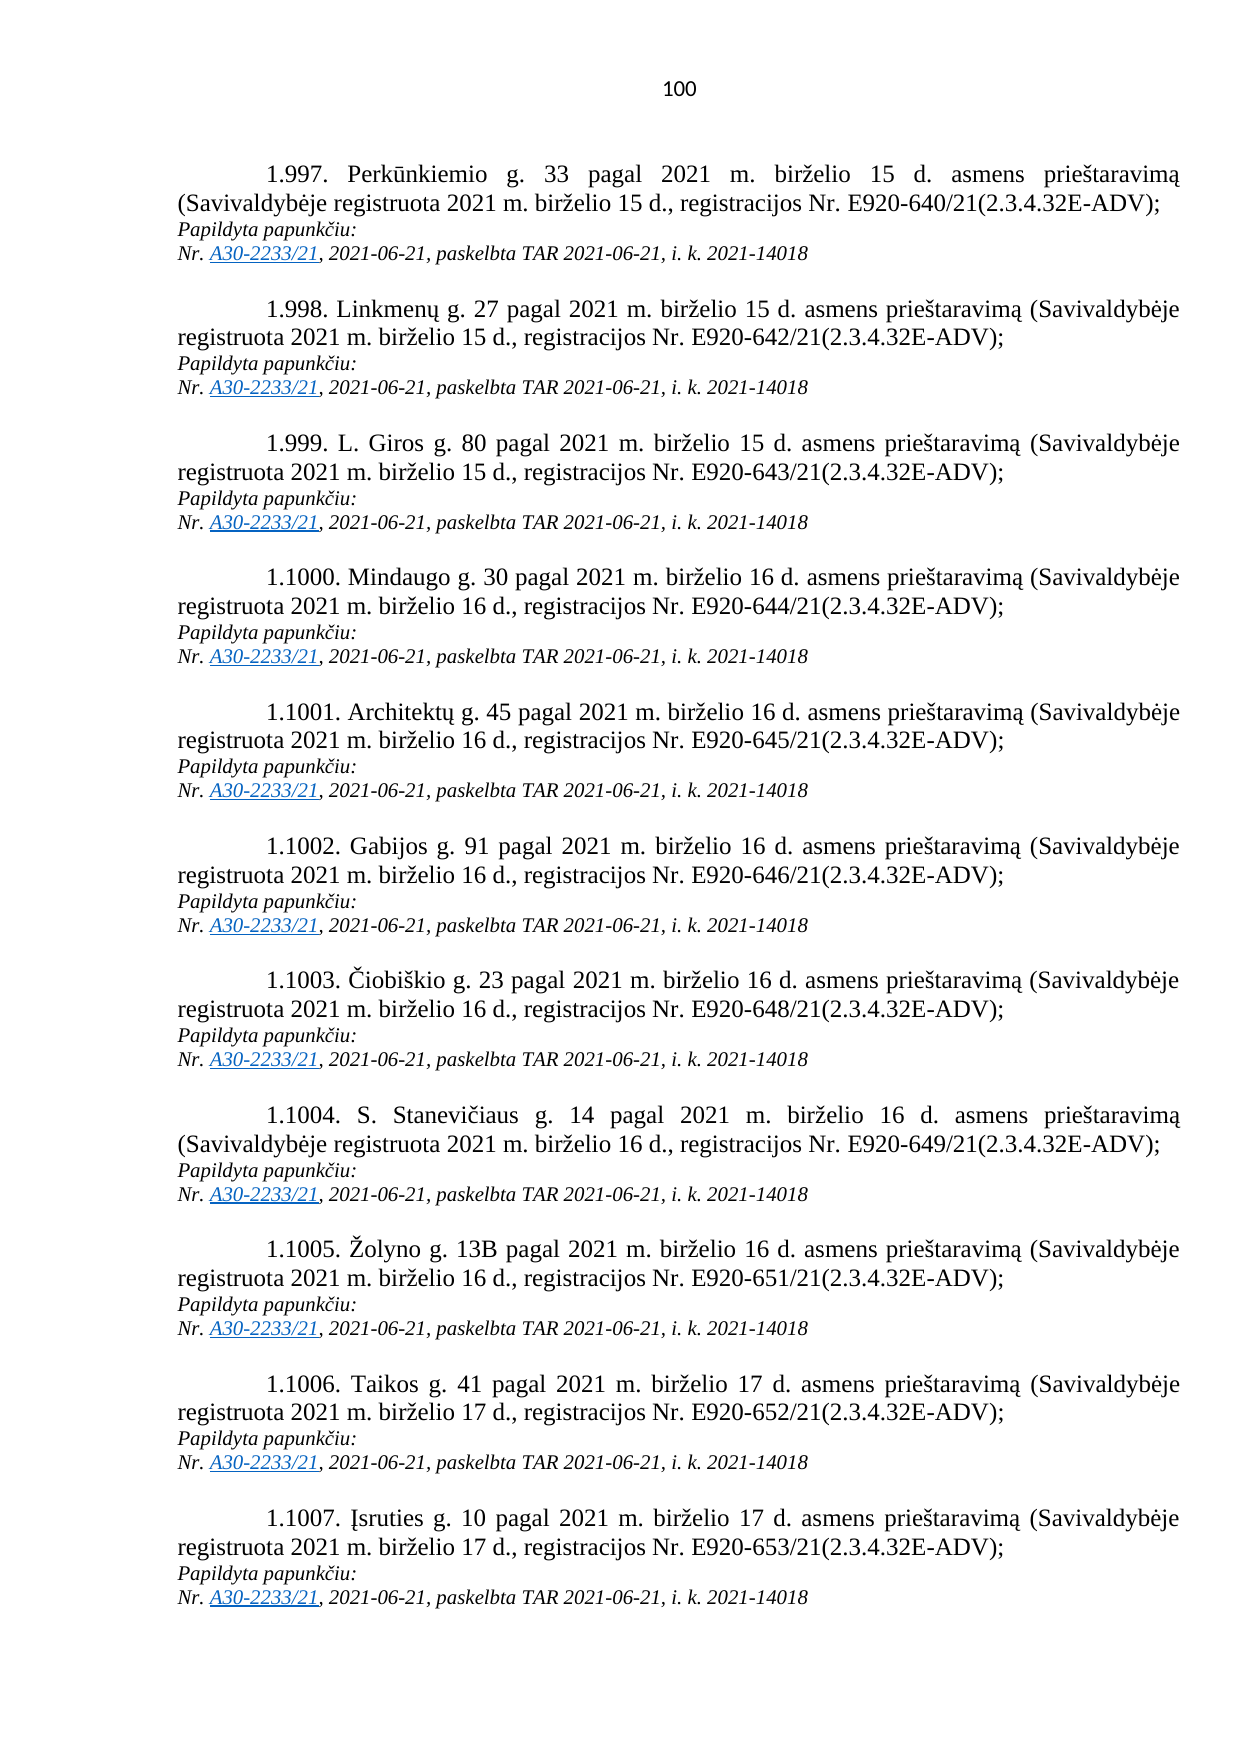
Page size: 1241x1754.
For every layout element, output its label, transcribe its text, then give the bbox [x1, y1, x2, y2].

text Papildyta papunkčiu: [177, 889, 1181, 913]
text Papildyta papunkčiu: [177, 351, 1181, 375]
text Papildyta papunkčiu: [177, 1157, 1181, 1182]
text 1.1007. Įsruties g. 10 pagal 2021 m. birželio 17 d. asmens prieštaravimą (Savivaldybėje registruota 2021 m. birželio 17 d., registracijos Nr. E920-653/21(2.3.4.32E-ADV); [177, 1503, 1181, 1561]
text Nr. A30-2233/21, 2021-06-21, paskelbta TAR 2021-06-21, i. k. 2021-14018 [177, 510, 1181, 534]
text Nr. A30-2233/21, 2021-06-21, paskelbta TAR 2021-06-21, i. k. 2021-14018 [177, 241, 1181, 265]
text Papildyta papunkčiu: [177, 1426, 1181, 1450]
text Nr. A30-2233/21, 2021-06-21, paskelbta TAR 2021-06-21, i. k. 2021-14018 [177, 913, 1181, 937]
text Papildyta papunkčiu: [177, 217, 1181, 241]
text Nr. A30-2233/21, 2021-06-21, paskelbta TAR 2021-06-21, i. k. 2021-14018 [177, 1047, 1181, 1071]
text 1.998. Linkmenų g. 27 pagal 2021 m. birželio 15 d. asmens prieštaravimą (Savivaldybėje registruota 2021 m. birželio 15 d., registracijos Nr. E920-642/21(2.3.4.32E-ADV); [177, 294, 1181, 351]
text Papildyta papunkčiu: [177, 1023, 1181, 1047]
text Papildyta papunkčiu: [177, 1561, 1181, 1585]
text 1.1005. Žolyno g. 13B pagal 2021 m. birželio 16 d. asmens prieštaravimą (Savivaldybėje registruota 2021 m. birželio 16 d., registracijos Nr. E920-651/21(2.3.4.32E-ADV); [177, 1234, 1181, 1292]
text Nr. A30-2233/21, 2021-06-21, paskelbta TAR 2021-06-21, i. k. 2021-14018 [177, 1316, 1181, 1340]
text 1.999. L. Giros g. 80 pagal 2021 m. birželio 15 d. asmens prieštaravimą (Savivaldybėje registruota 2021 m. birželio 15 d., registracijos Nr. E920-643/21(2.3.4.32E-ADV); [177, 428, 1181, 486]
text Nr. A30-2233/21, 2021-06-21, paskelbta TAR 2021-06-21, i. k. 2021-14018 [177, 778, 1181, 802]
text Nr. A30-2233/21, 2021-06-21, paskelbta TAR 2021-06-21, i. k. 2021-14018 [177, 375, 1181, 399]
text 1.1001. Architektų g. 45 pagal 2021 m. birželio 16 d. asmens prieštaravimą (Savivaldybėje registruota 2021 m. birželio 16 d., registracijos Nr. E920-645/21(2.3.4.32E-ADV); [177, 697, 1181, 754]
text Papildyta papunkčiu: [177, 1292, 1181, 1316]
text 1.1006. Taikos g. 41 pagal 2021 m. birželio 17 d. asmens prieštaravimą (Savivaldybėje registruota 2021 m. birželio 17 d., registracijos Nr. E920-652/21(2.3.4.32E-ADV); [177, 1369, 1181, 1426]
text 1.997. Perkūnkiemio g. 33 pagal 2021 m. birželio 15 d. asmens prieštaravimą (Savivaldybėje registruota 2021 m. birželio 15 d., registracijos Nr. E920-640/21(2.3.4.32E-ADV); [177, 159, 1181, 217]
text Nr. A30-2233/21, 2021-06-21, paskelbta TAR 2021-06-21, i. k. 2021-14018 [177, 644, 1181, 668]
text 1.1000. Mindaugo g. 30 pagal 2021 m. birželio 16 d. asmens prieštaravimą (Savivaldybėje registruota 2021 m. birželio 16 d., registracijos Nr. E920-644/21(2.3.4.32E-ADV); [177, 562, 1181, 620]
text Nr. A30-2233/21, 2021-06-21, paskelbta TAR 2021-06-21, i. k. 2021-14018 [177, 1585, 1181, 1609]
text Papildyta papunkčiu: [177, 620, 1181, 644]
text 1.1003. Čiobiškio g. 23 pagal 2021 m. birželio 16 d. asmens prieštaravimą (Savivaldybėje registruota 2021 m. birželio 16 d., registracijos Nr. E920-648/21(2.3.4.32E-ADV); [177, 966, 1181, 1023]
text Nr. A30-2233/21, 2021-06-21, paskelbta TAR 2021-06-21, i. k. 2021-14018 [177, 1182, 1181, 1206]
text Papildyta papunkčiu: [177, 486, 1181, 510]
text 1.1002. Gabijos g. 91 pagal 2021 m. birželio 16 d. asmens prieštaravimą (Savivaldybėje registruota 2021 m. birželio 16 d., registracijos Nr. E920-646/21(2.3.4.32E-ADV); [177, 831, 1181, 889]
text 1.1004. S. Stanevičiaus g. 14 pagal 2021 m. birželio 16 d. asmens prieštaravimą (Savivaldybėje registruota 2021 m. birželio 16 d., registracijos Nr. E920-649/21(2.3.4.32E-ADV); [177, 1100, 1181, 1157]
text Papildyta papunkčiu: [177, 754, 1181, 778]
text Nr. A30-2233/21, 2021-06-21, paskelbta TAR 2021-06-21, i. k. 2021-14018 [177, 1450, 1181, 1474]
